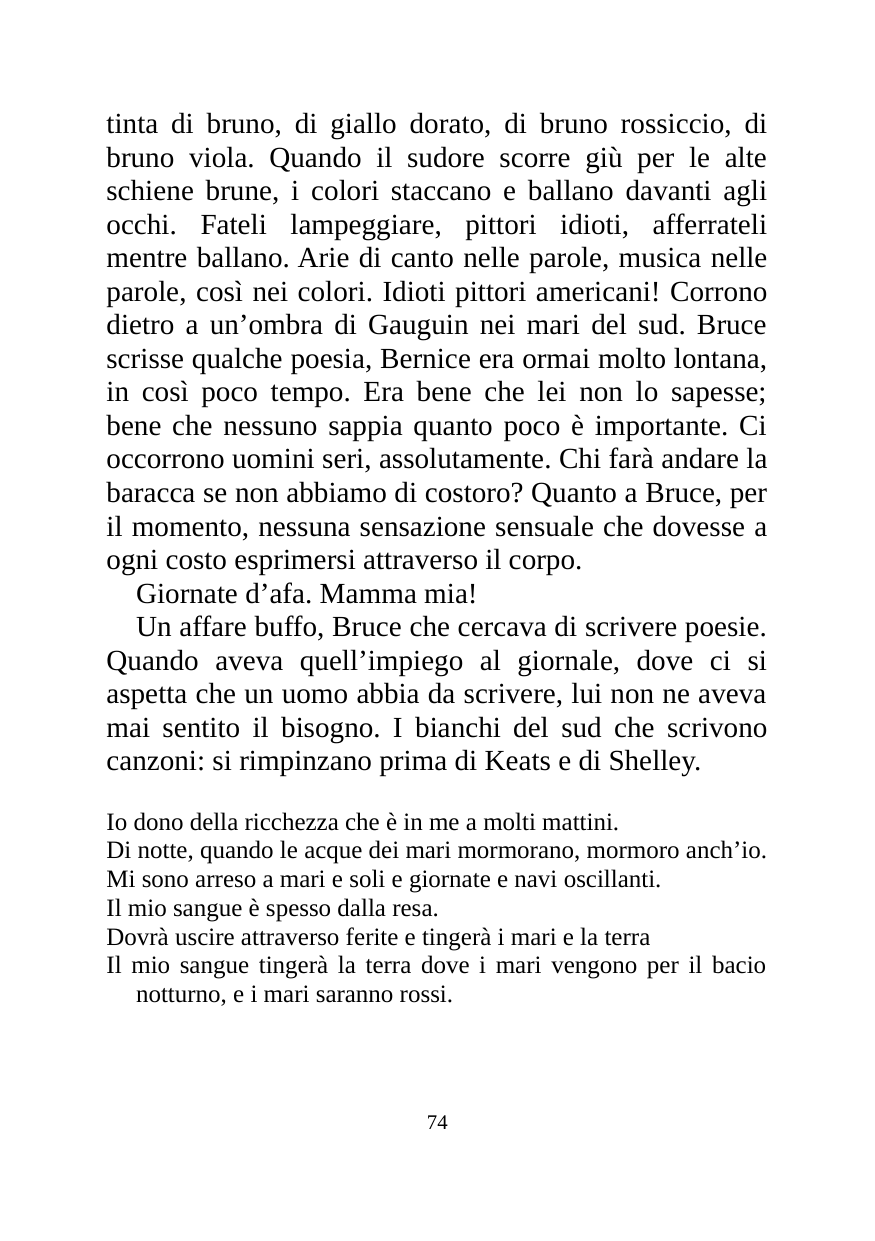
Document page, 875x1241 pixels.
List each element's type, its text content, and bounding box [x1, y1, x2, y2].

text tinta di bruno, di giallo dorato, di bruno rossiccio, di bruno viola. Quando il sudore scorre giù per le alte schiene brune, i colori staccano e ballano davanti agli occhi. Fateli lampeggiare, pittori idioti, afferrateli mentre ballano. Arie di canto nelle parole, musica nelle parole, così nei colori. Idioti pittori americani! Corrono dietro a un’ombra di Gauguin nei mari del sud. Bruce scrisse qualche poesia, Bernice era ormai molto lontana, in così poco tempo. Era bene che lei non lo sapesse; bene che nessuno sappia quanto poco è importante. Ci occorrono uomini seri, assolutamente. Chi farà andare la baracca se non abbiamo di costoro? Quanto a Bruce, per il momento, nessuna sensazione sensuale che dovesse a ogni costo esprimersi attraverso il corpo. [106, 106, 768, 576]
text Mi sono arreso a mari e soli e giornate e navi oscillanti. [106, 864, 768, 893]
text Io dono della ricchezza che è in me a molti mattini. [106, 807, 768, 835]
text Giornate d’afa. Mamma mia! [106, 576, 768, 609]
text Un affare buffo, Bruce che cercava di scrivere poesie. Quando aveva quell’impiego al giornale, dove ci si aspetta che un uomo abbia da scrivere, lui non ne aveva mai sentito il bisogno. I bianchi del sud che scrivono canzoni: si rimpinzano prima di Keats e di Shelley. [106, 609, 768, 777]
text Di notte, quando le acque dei mari mormorano, mormoro anch’io. [106, 835, 768, 864]
text Il mio sangue tingerà la terra dove i mari vengono per il bacio notturno, e i mari saranno rossi. [106, 950, 768, 1008]
text Dovrà uscire attraverso ferite e tingerà i mari e la terra [106, 922, 768, 950]
text Il mio sangue è spesso dalla resa. [106, 893, 768, 922]
